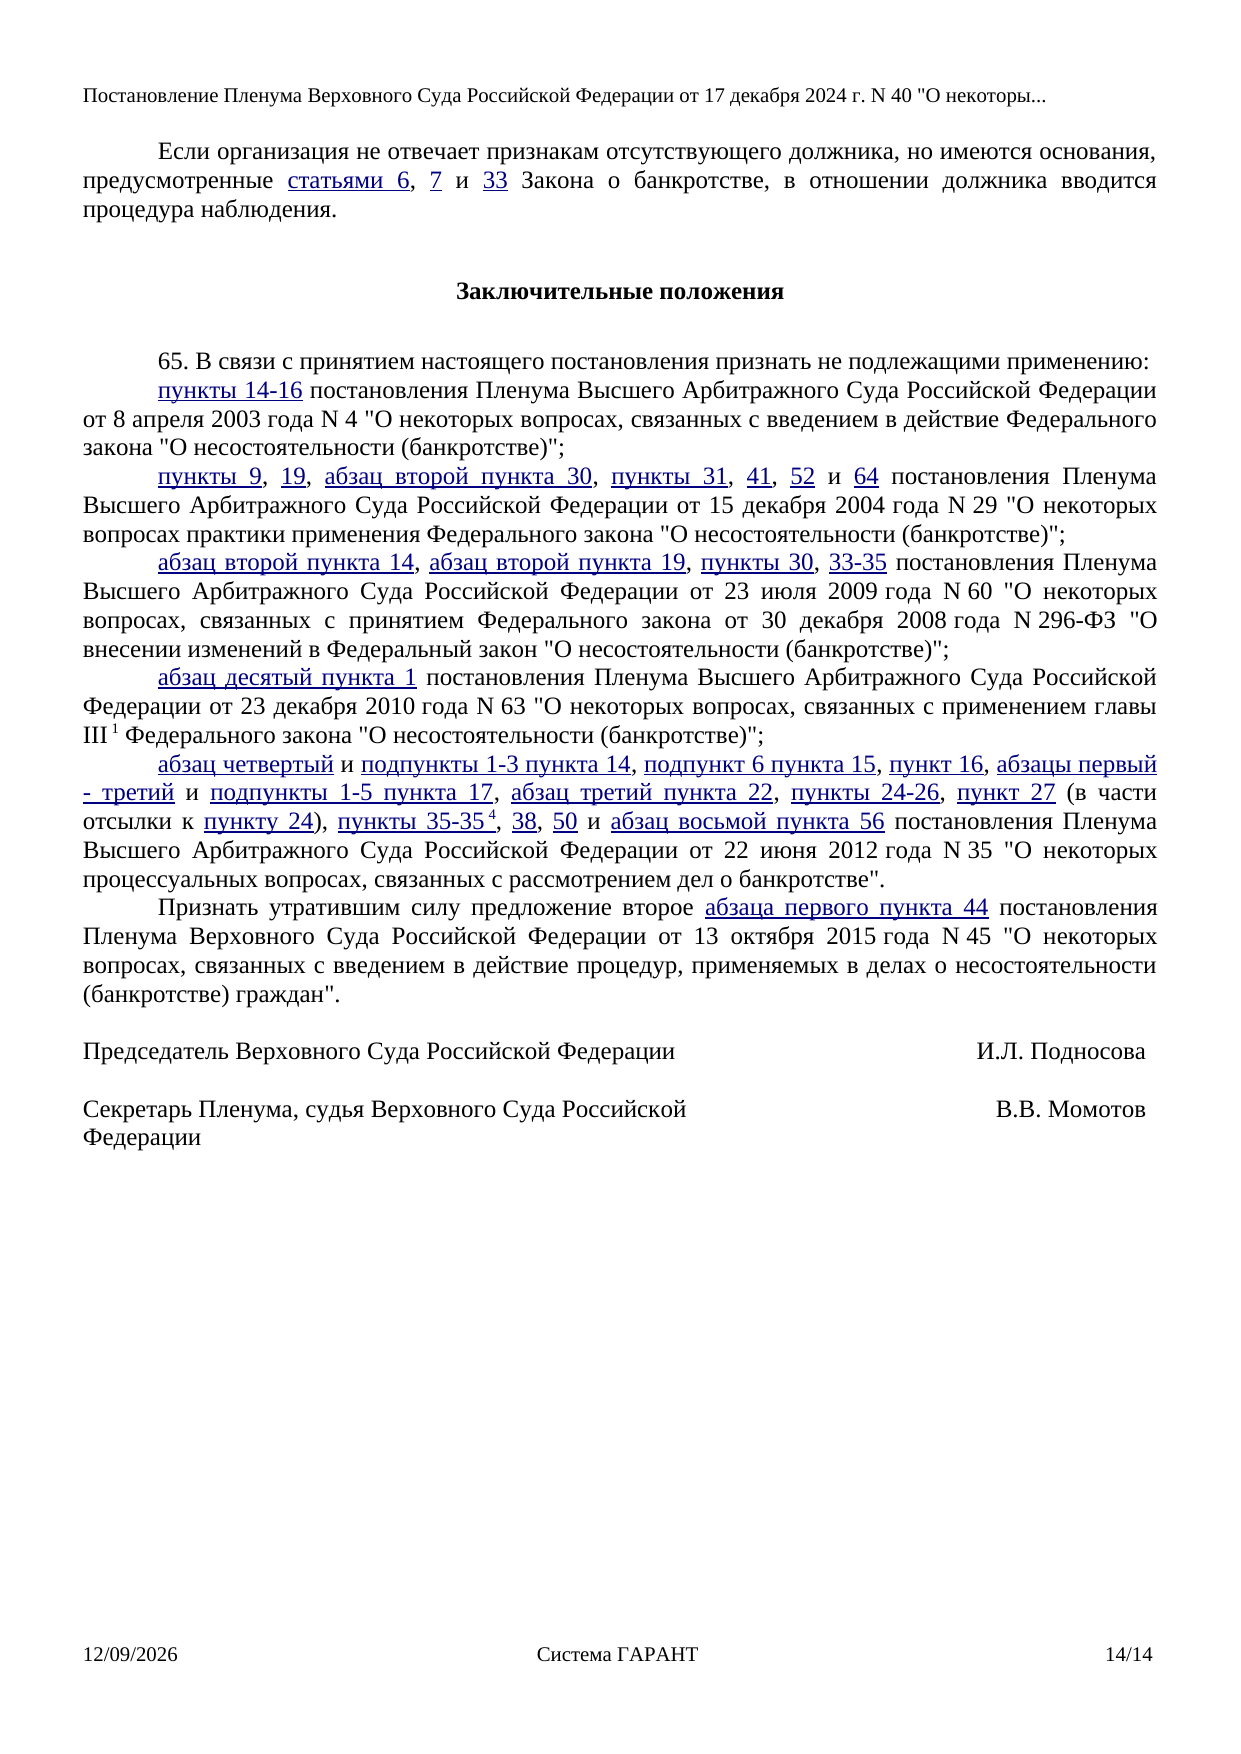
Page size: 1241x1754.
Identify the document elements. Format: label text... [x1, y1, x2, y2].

text Признать утратившим силу предложение второе абзаца первого пункта 44 постановления Пленума Верховного Суда Российской Федерации от 13 октября 2015 года N 45 "О некоторых вопросах, связанных с введением в действие процедур, применяемых в делах о несостоятельности (банкротстве) граждан". [83, 892, 1157, 1007]
table_header Председатель Верховного Суда Российской Федерации [83, 1036, 791, 1065]
text пункты 9, 19, абзац второй пункта 30, пункты 31, 41, 52 и 64 постановления Пленума Высшего Арбитражного Суда Российской Федерации от 15 декабря 2004 года N 29 "О некоторых вопросах практики применения Федерального закона "О несостоятельности (банкротстве)"; [83, 461, 1157, 547]
text Если организация не отвечает признакам отсутствующего должника, но имеются основания, предусмотренные статьями 6, 7 и 33 Закона о банкротстве, в отношении должника вводится процедура наблюдения. [83, 136, 1157, 222]
text абзац четвертый и подпункты 1-3 пункта 14, подпункт 6 пункта 15, пункт 16, абзацы первый - третий и подпункты 1-5 пункта 17, абзац третий пункта 22, пункты 24-26, пункт 27 (в части отсылки к пункту 24), пункты 35-35 4, 38, 50 и абзац восьмой пункта 56 постановления Пленума Высшего Арбитражного Суда Российской Федерации от 22 июня 2012 года N 35 "О некоторых процессуальных вопросах, связанных с рассмотрением дел о банкротстве". [83, 749, 1157, 892]
table_header И.Л. Подносова [791, 1036, 1146, 1065]
table_header В.В. Момотов [791, 1094, 1146, 1151]
subtitle Заключительные положения [83, 276, 1157, 305]
text абзац десятый пункта 1 постановления Пленума Высшего Арбитражного Суда Российской Федерации от 23 декабря 2010 года N 63 "О некоторых вопросах, связанных с применением главы III 1 Федерального закона "О несостоятельности (банкротстве)"; [83, 662, 1157, 749]
text абзац второй пункта 14, абзац второй пункта 19, пункты 30, 33-35 постановления Пленума Высшего Арбитражного Суда Российской Федерации от 23 июля 2009 года N 60 "О некоторых вопросах, связанных с принятием Федерального закона от 30 декабря 2008 года N 296-ФЗ "О внесении изменений в Федеральный закон "О несостоятельности (банкротстве)"; [83, 547, 1157, 662]
table_header Секретарь Пленума, судья Верховного Суда Российской Федерации [83, 1094, 791, 1151]
text пункты 14-16 постановления Пленума Высшего Арбитражного Суда Российской Федерации от 8 апреля 2003 года N 4 "О некоторых вопросах, связанных с введением в действие Федерального закона "О несостоятельности (банкротстве)"; [83, 375, 1157, 461]
text 65. В связи с принятием настоящего постановления признать не подлежащими применению: [83, 346, 1157, 375]
